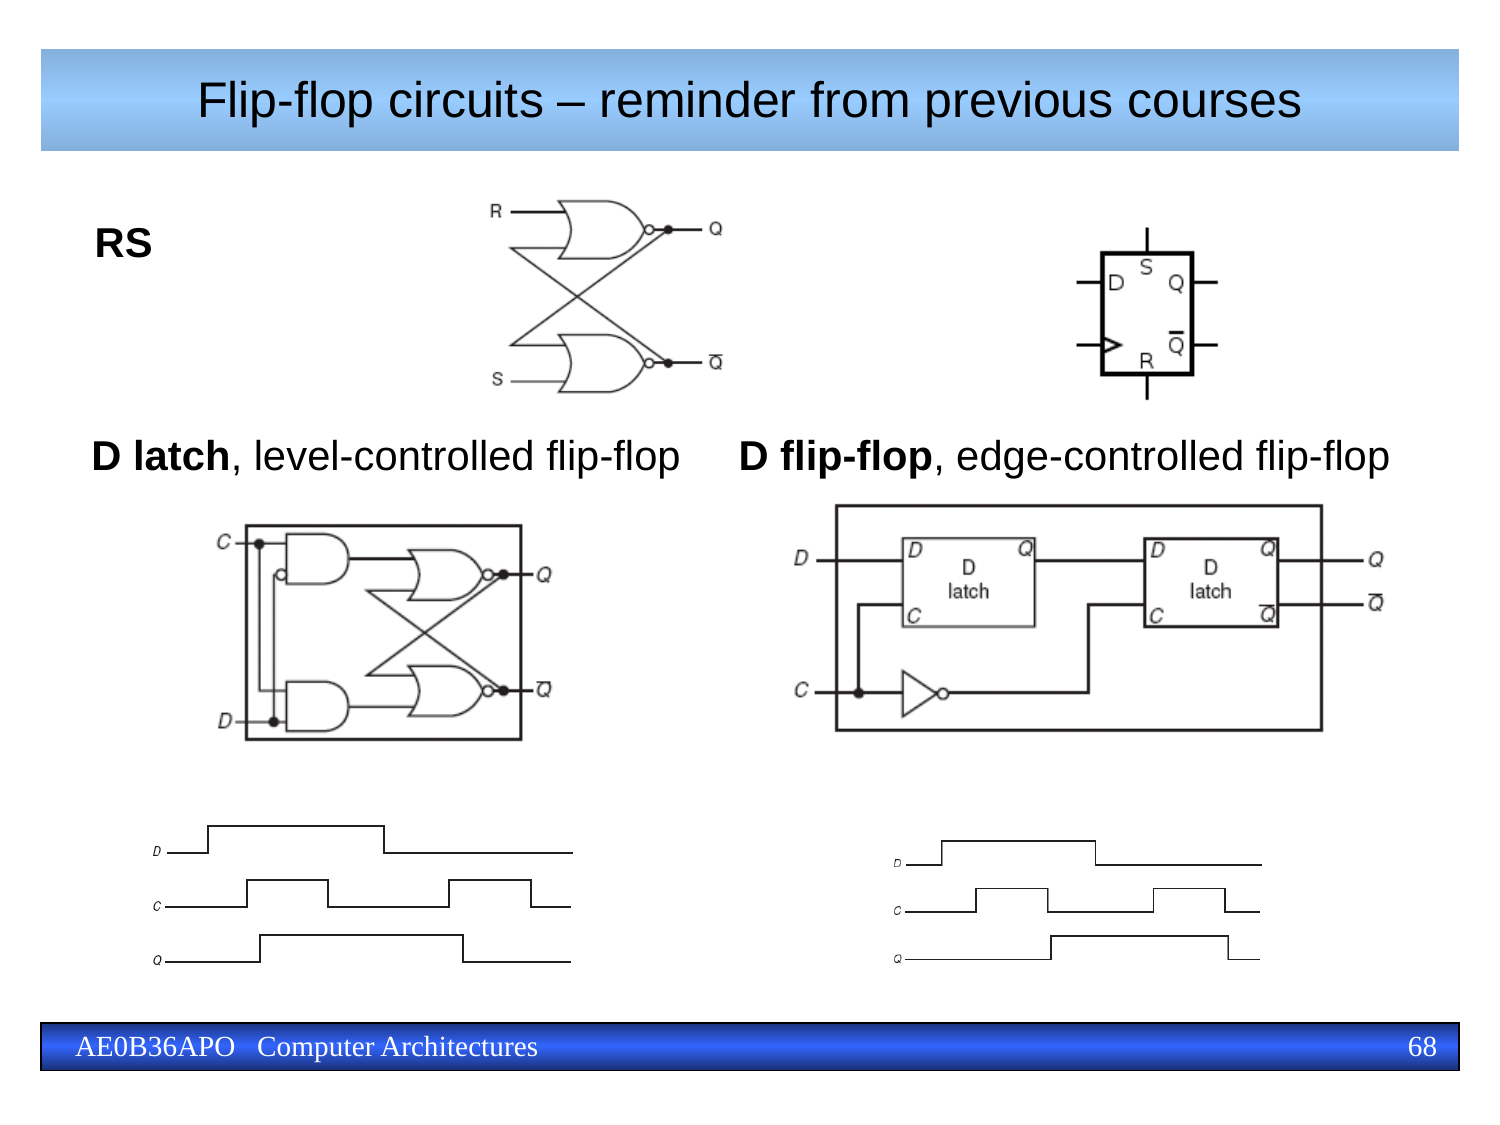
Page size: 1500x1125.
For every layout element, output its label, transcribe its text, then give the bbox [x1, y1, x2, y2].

picture [1069, 220, 1226, 408]
picture [206, 515, 565, 746]
picture [135, 815, 588, 968]
picture [879, 834, 1270, 965]
picture [466, 196, 739, 398]
text_box D latch, level-controlled flip-flop D flip-flop, edge-controlled flip-flop [76, 420, 1436, 487]
picture [779, 495, 1400, 740]
text_box RS [64, 208, 466, 274]
title Flip-flop circuits – reminder from previous courses [41, 49, 1459, 151]
